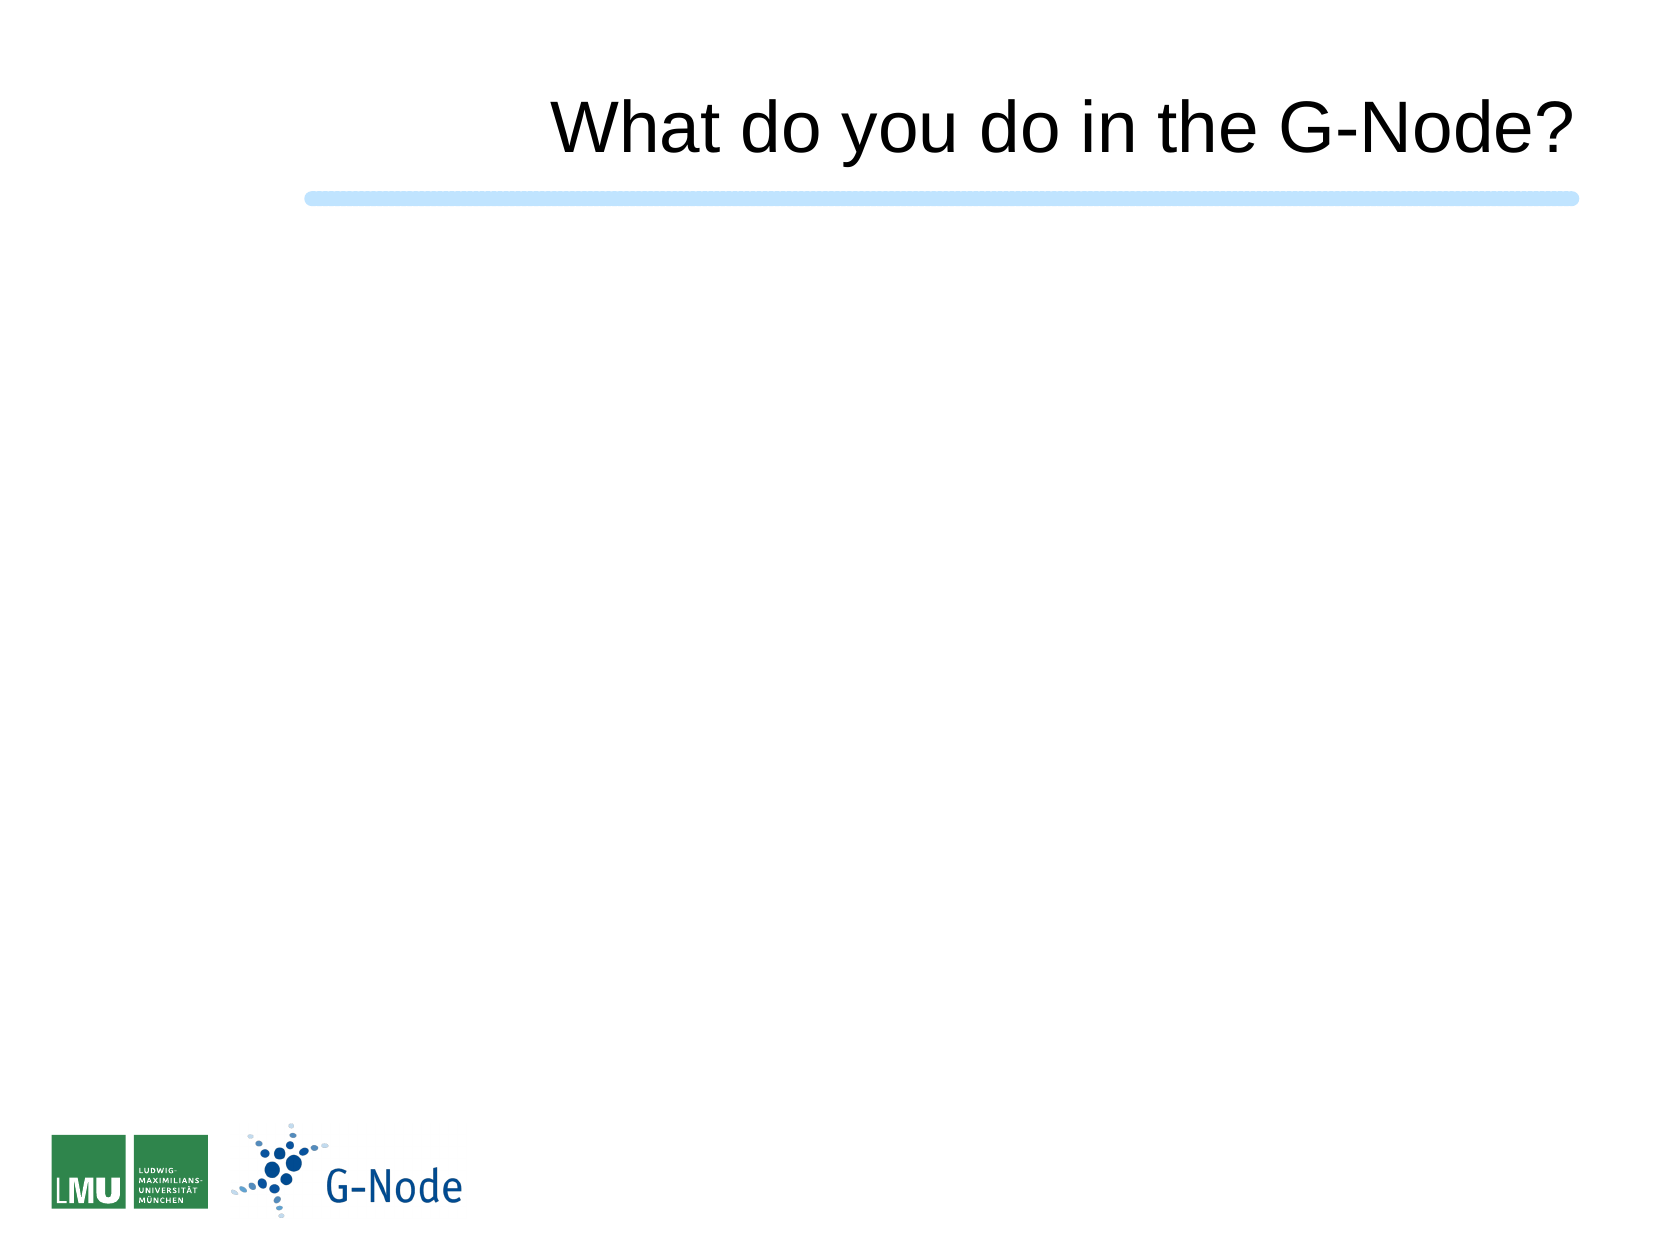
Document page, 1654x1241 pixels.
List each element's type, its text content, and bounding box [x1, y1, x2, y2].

picture [230, 1123, 467, 1219]
text_box What do you do in the G-Node? [87, 30, 1576, 226]
